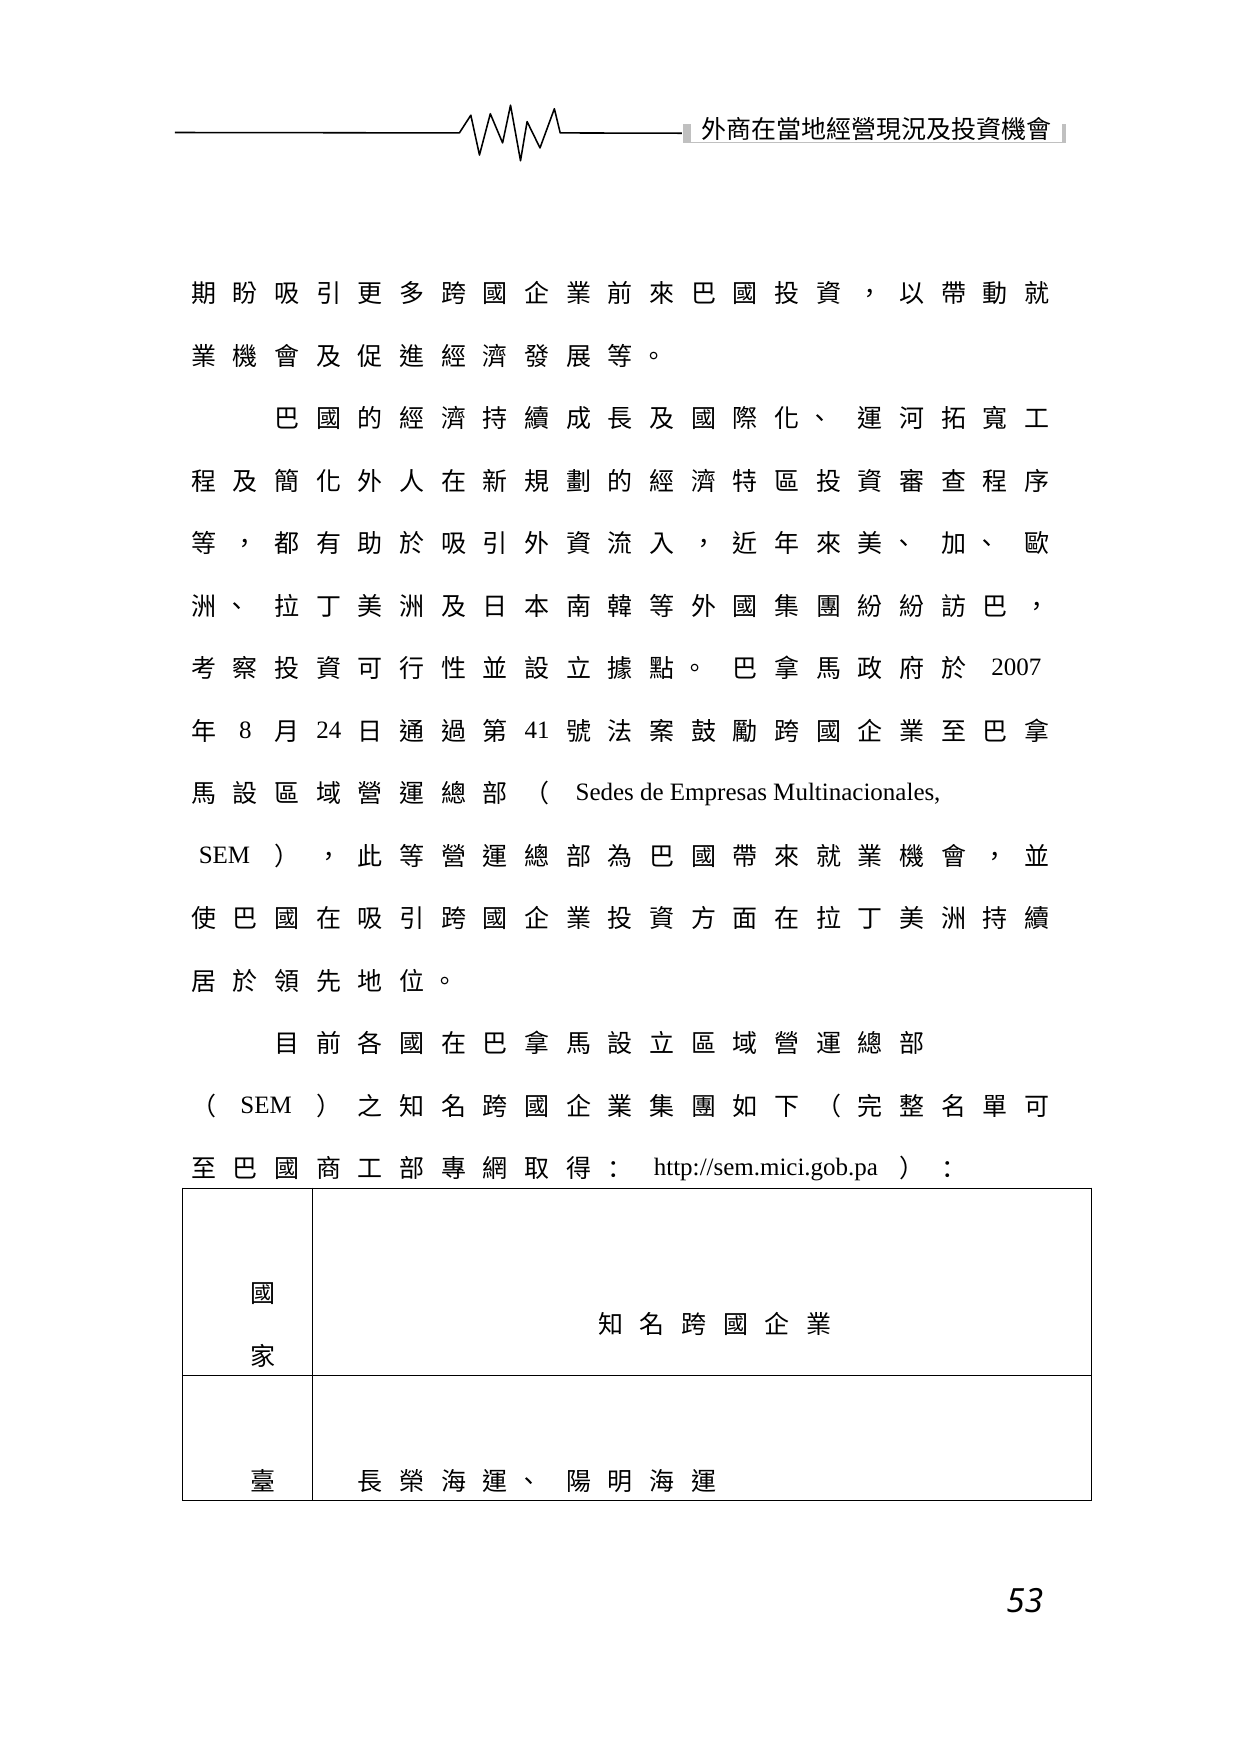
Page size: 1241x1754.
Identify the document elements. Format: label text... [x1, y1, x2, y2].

text 期盼吸引更多跨國企業前來巴國投資，以帶動就業機會及促進經濟發展等。 [183, 250, 1058, 375]
table_cell 長榮海運、陽明海運 [313, 1376, 1091, 1500]
table_cell 臺 [183, 1376, 312, 1500]
table_header 國家 [183, 1189, 312, 1375]
text 目前各國在巴拿馬設立區域營運總部（SEM）之知名跨國企業集團如下（完整名單可至巴國商工部專網取得：http://sem.mici.gob.pa）： [183, 1000, 1058, 1188]
text 巴國的經濟持續成長及國際化、運河拓寬工程及簡化外人在新規劃的經濟特區投資審查程序等，都有助於吸引外資流入，近年來美、加、歐洲、拉丁美洲及日本南韓等外國集團紛紛訪巴，考察投資可行性並設立據點。巴拿馬政府於2007年8月24日通過第41號法案鼓勵跨國企業至巴拿馬設區域營運總部（Sedes de Empresas Multinacionales, SEM），此等營運總部為巴國帶來就業機會，並使巴國在吸引跨國企業投資方面在拉丁美洲持續居於領先地位。 [183, 375, 1058, 1000]
table_header 知名跨國企業 [313, 1189, 1091, 1375]
